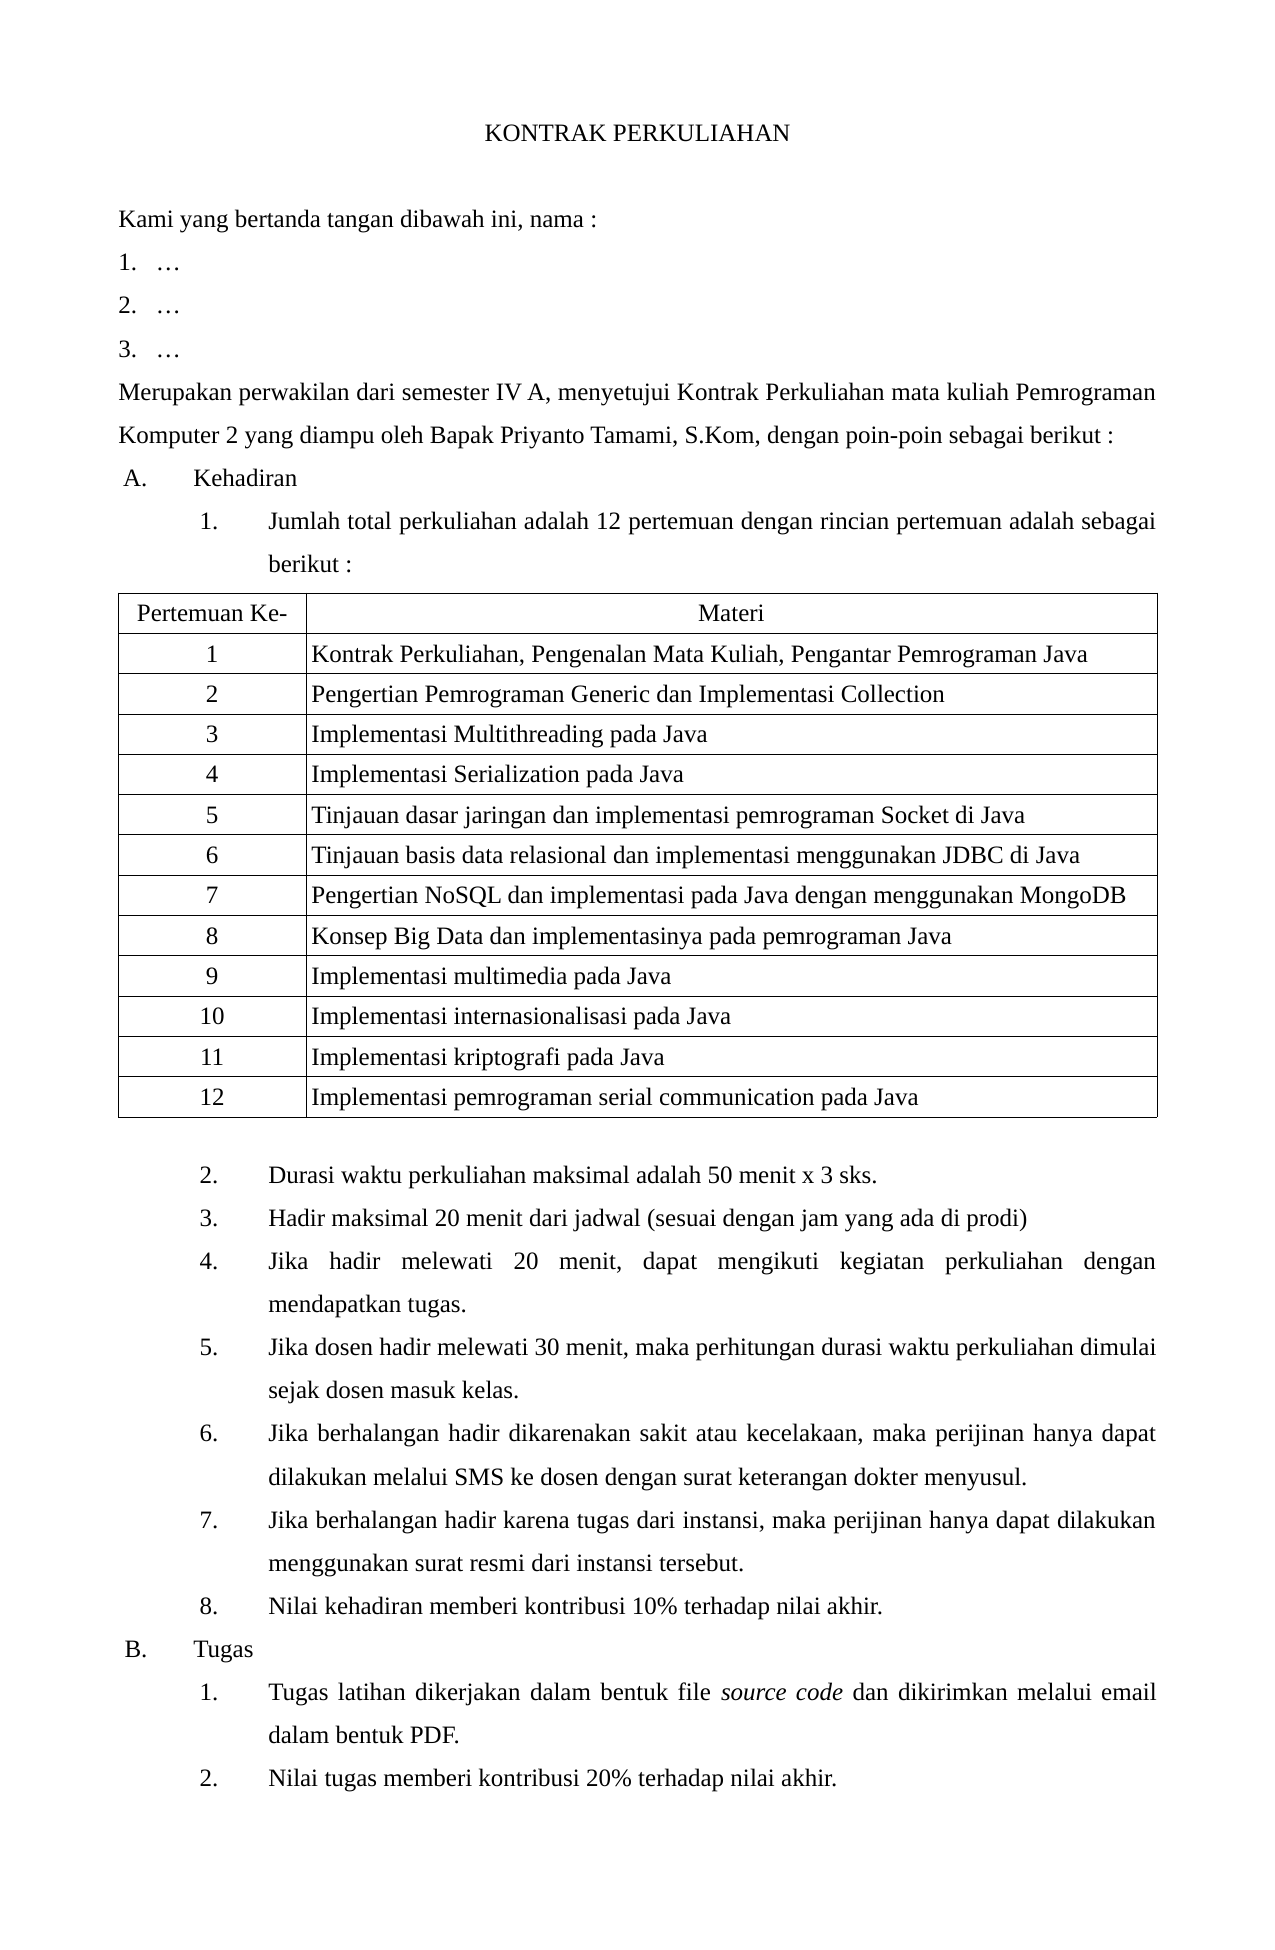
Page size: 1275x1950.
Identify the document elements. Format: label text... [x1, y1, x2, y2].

list … [118, 291, 1157, 319]
table_cell Implementasi multimedia pada Java [307, 956, 1157, 996]
table_cell 8 [119, 916, 306, 955]
table_cell 2 [119, 674, 306, 713]
table_header Materi [307, 594, 1157, 633]
table_cell 3 [119, 715, 306, 754]
table_header Pertemuan Ke- [119, 594, 306, 633]
table_cell Implementasi internasionalisasi pada Java [307, 997, 1157, 1036]
list Kehadiran [118, 463, 1157, 492]
table_cell Tinjauan basis data relasional dan implementasi menggunakan JDBC di Java [307, 835, 1157, 875]
table_cell 11 [119, 1037, 306, 1076]
list … [118, 334, 1157, 362]
table_cell Konsep Big Data dan implementasinya pada pemrograman Java [307, 916, 1157, 955]
text Merupakan perwakilan dari semester IV A, menyetujui Kontrak Perkuliahan mata kuliah Pemrograman Komputer 2 yang diampu oleh Bapak Priyanto Tamami, S.Kom, dengan poin-poin sebagai berikut : [118, 377, 1157, 449]
table_cell Implementasi pemrograman serial communication pada Java [307, 1077, 1157, 1117]
table_cell 6 [119, 835, 306, 875]
list Jika dosen hadir melewati 30 menit, maka perhitungan durasi waktu perkuliahan dimulai sejak dosen masuk kelas. [193, 1332, 1157, 1404]
table_cell 4 [119, 755, 306, 794]
table_cell 1 [119, 634, 306, 673]
table_cell 10 [119, 997, 306, 1036]
table_cell Tinjauan dasar jaringan dan implementasi pemrograman Socket di Java [307, 795, 1157, 834]
table_cell Implementasi Serialization pada Java [307, 755, 1157, 794]
table_cell Kontrak Perkuliahan, Pengenalan Mata Kuliah, Pengantar Pemrograman Java [307, 634, 1157, 673]
table_cell 9 [119, 956, 306, 996]
table_cell Pengertian Pemrograman Generic dan Implementasi Collection [307, 674, 1157, 713]
table_cell Pengertian NoSQL dan implementasi pada Java dengan menggunakan MongoDB [307, 876, 1157, 915]
text KONTRAK PERKULIAHAN [118, 118, 1157, 147]
table_cell 7 [119, 876, 306, 915]
list Nilai kehadiran memberi kontribusi 10% terhadap nilai akhir. [193, 1591, 1157, 1620]
list Jumlah total perkuliahan adalah 12 pertemuan dengan rincian pertemuan adalah sebagai berikut : [193, 506, 1157, 578]
table_cell Implementasi Multithreading pada Java [307, 715, 1157, 754]
list Hadir maksimal 20 menit dari jadwal (sesuai dengan jam yang ada di prodi) [193, 1203, 1157, 1232]
list Tugas latihan dikerjakan dalam bentuk file source code dan dikirimkan melalui email dalam bentuk PDF. [193, 1677, 1157, 1749]
table_cell 12 [119, 1077, 306, 1117]
table_cell Implementasi kriptografi pada Java [307, 1037, 1157, 1076]
text Kami yang bertanda tangan dibawah ini, nama : [118, 204, 1157, 233]
table_cell 5 [119, 795, 306, 834]
list Jika hadir melewati 20 menit, dapat mengikuti kegiatan perkuliahan dengan mendapatkan tugas. [193, 1246, 1157, 1318]
list … [118, 247, 1157, 276]
list Tugas [118, 1634, 1157, 1663]
list Jika berhalangan hadir dikarenakan sakit atau kecelakaan, maka perijinan hanya dapat dilakukan melalui SMS ke dosen dengan surat keterangan dokter menyusul. [193, 1418, 1157, 1490]
list Jika berhalangan hadir karena tugas dari instansi, maka perijinan hanya dapat dilakukan menggunakan surat resmi dari instansi tersebut. [193, 1505, 1157, 1577]
list Durasi waktu perkuliahan maksimal adalah 50 menit x 3 sks. [193, 1160, 1157, 1188]
list Nilai tugas memberi kontribusi 20% terhadap nilai akhir. [193, 1763, 1157, 1792]
